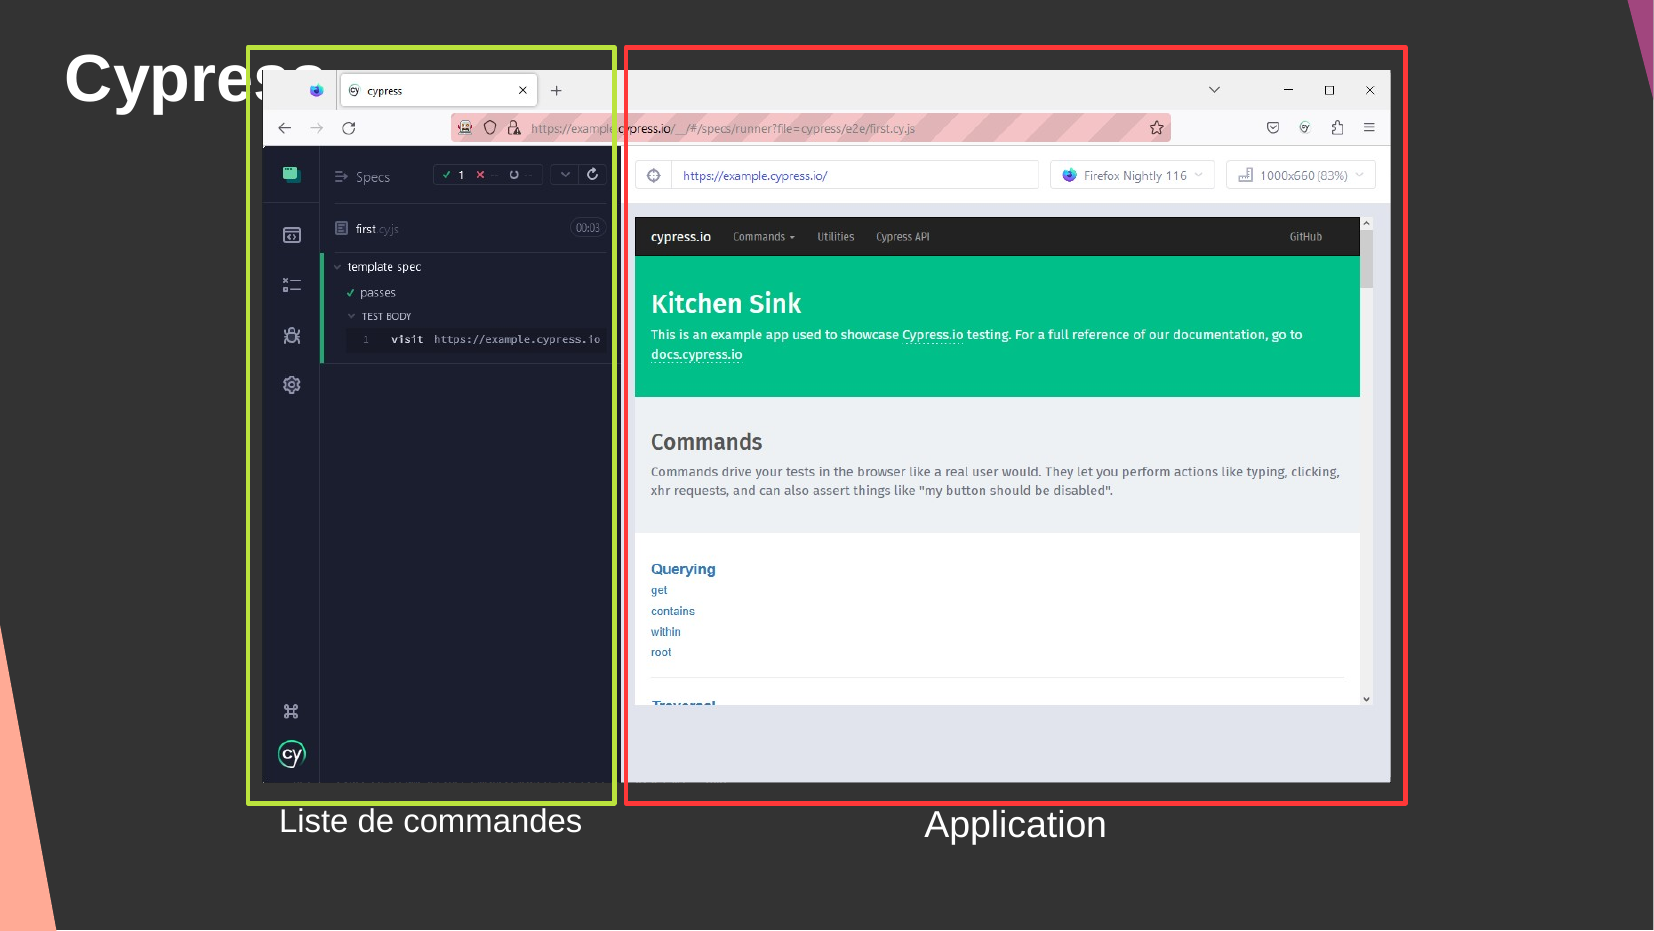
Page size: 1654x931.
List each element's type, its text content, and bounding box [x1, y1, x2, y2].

text_box [1627, 0, 1654, 103]
text_box [0, 624, 57, 931]
picture [617, 70, 624, 783]
title Cypress [64, 40, 556, 116]
list Liste de commandes [259, 803, 603, 863]
picture [262, 70, 612, 783]
title Cypress [250, 50, 556, 116]
picture [628, 70, 1391, 783]
list Application [625, 803, 1406, 863]
